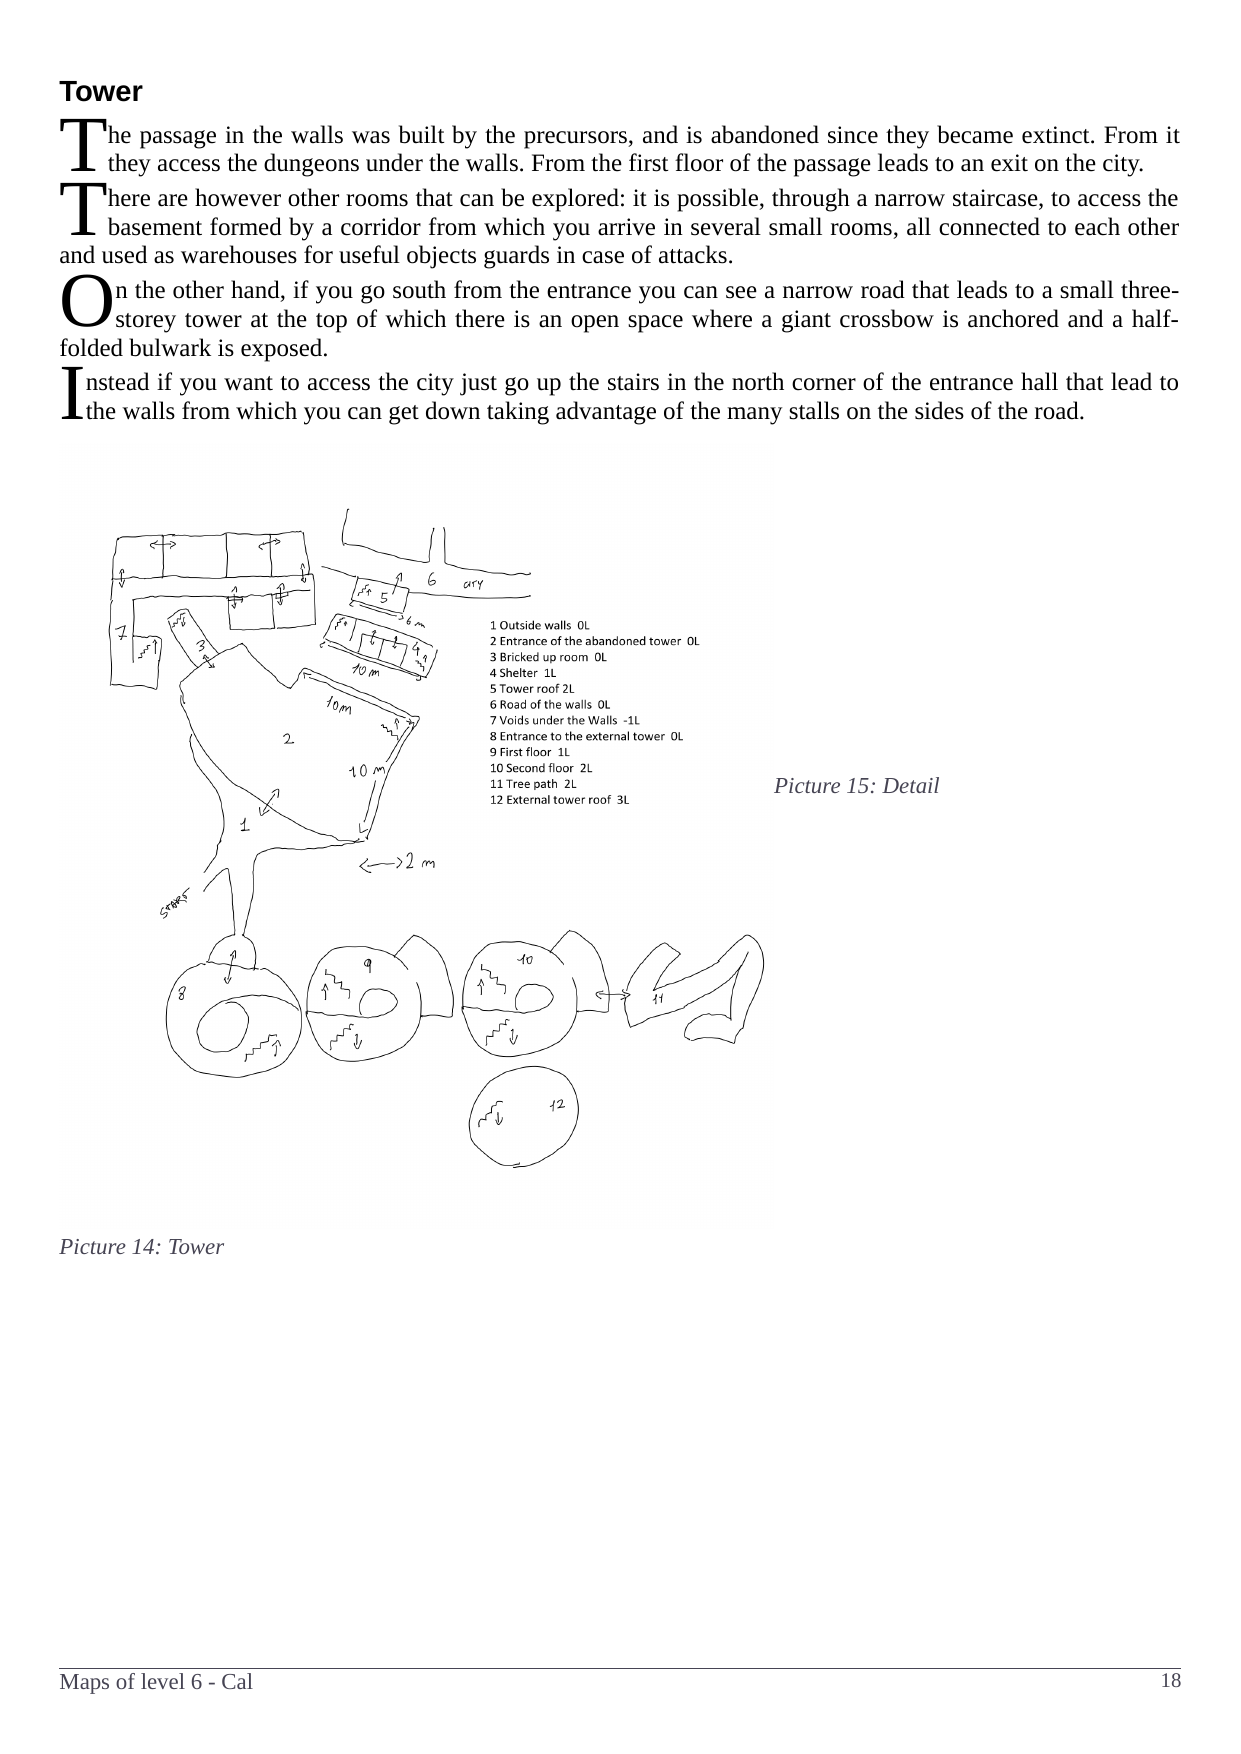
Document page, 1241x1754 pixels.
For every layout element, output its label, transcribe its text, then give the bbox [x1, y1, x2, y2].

table_header [779, 779, 785, 786]
text Instead if you want to access the city just go up the stairs in the north corner of the entrance hall that lead to the walls from which you can get down taking advantage of the many stalls on the sides of the road. [59, 367, 1181, 425]
subtitle Tower [59, 74, 1181, 107]
table_header [64, 1240, 70, 1247]
text There are however other rooms that can be explored: it is possible, through a narrow staircase, to access the basement formed by a corridor from which you arrive in several small rooms, all connected to each other and used as warehouses for useful objects guards in case of attacks. [59, 183, 1181, 269]
table_header [59, 1229, 774, 1266]
table_header [59, 431, 774, 443]
text On the other hand, if you go south from the entrance you can see a narrow road that leads to a small three-storey tower at the top of which there is an open space where a giant crossbow is anchored and a half-folded bulwark is exposed. [59, 275, 1181, 362]
picture [59, 443, 774, 1229]
text The passage in the walls was built by the precursors, and is abandoned since they became extinct. From it they access the dungeons under the walls. From the first floor of the passage leads to an exit on the city. [59, 120, 1181, 177]
table_header [774, 431, 1181, 1266]
